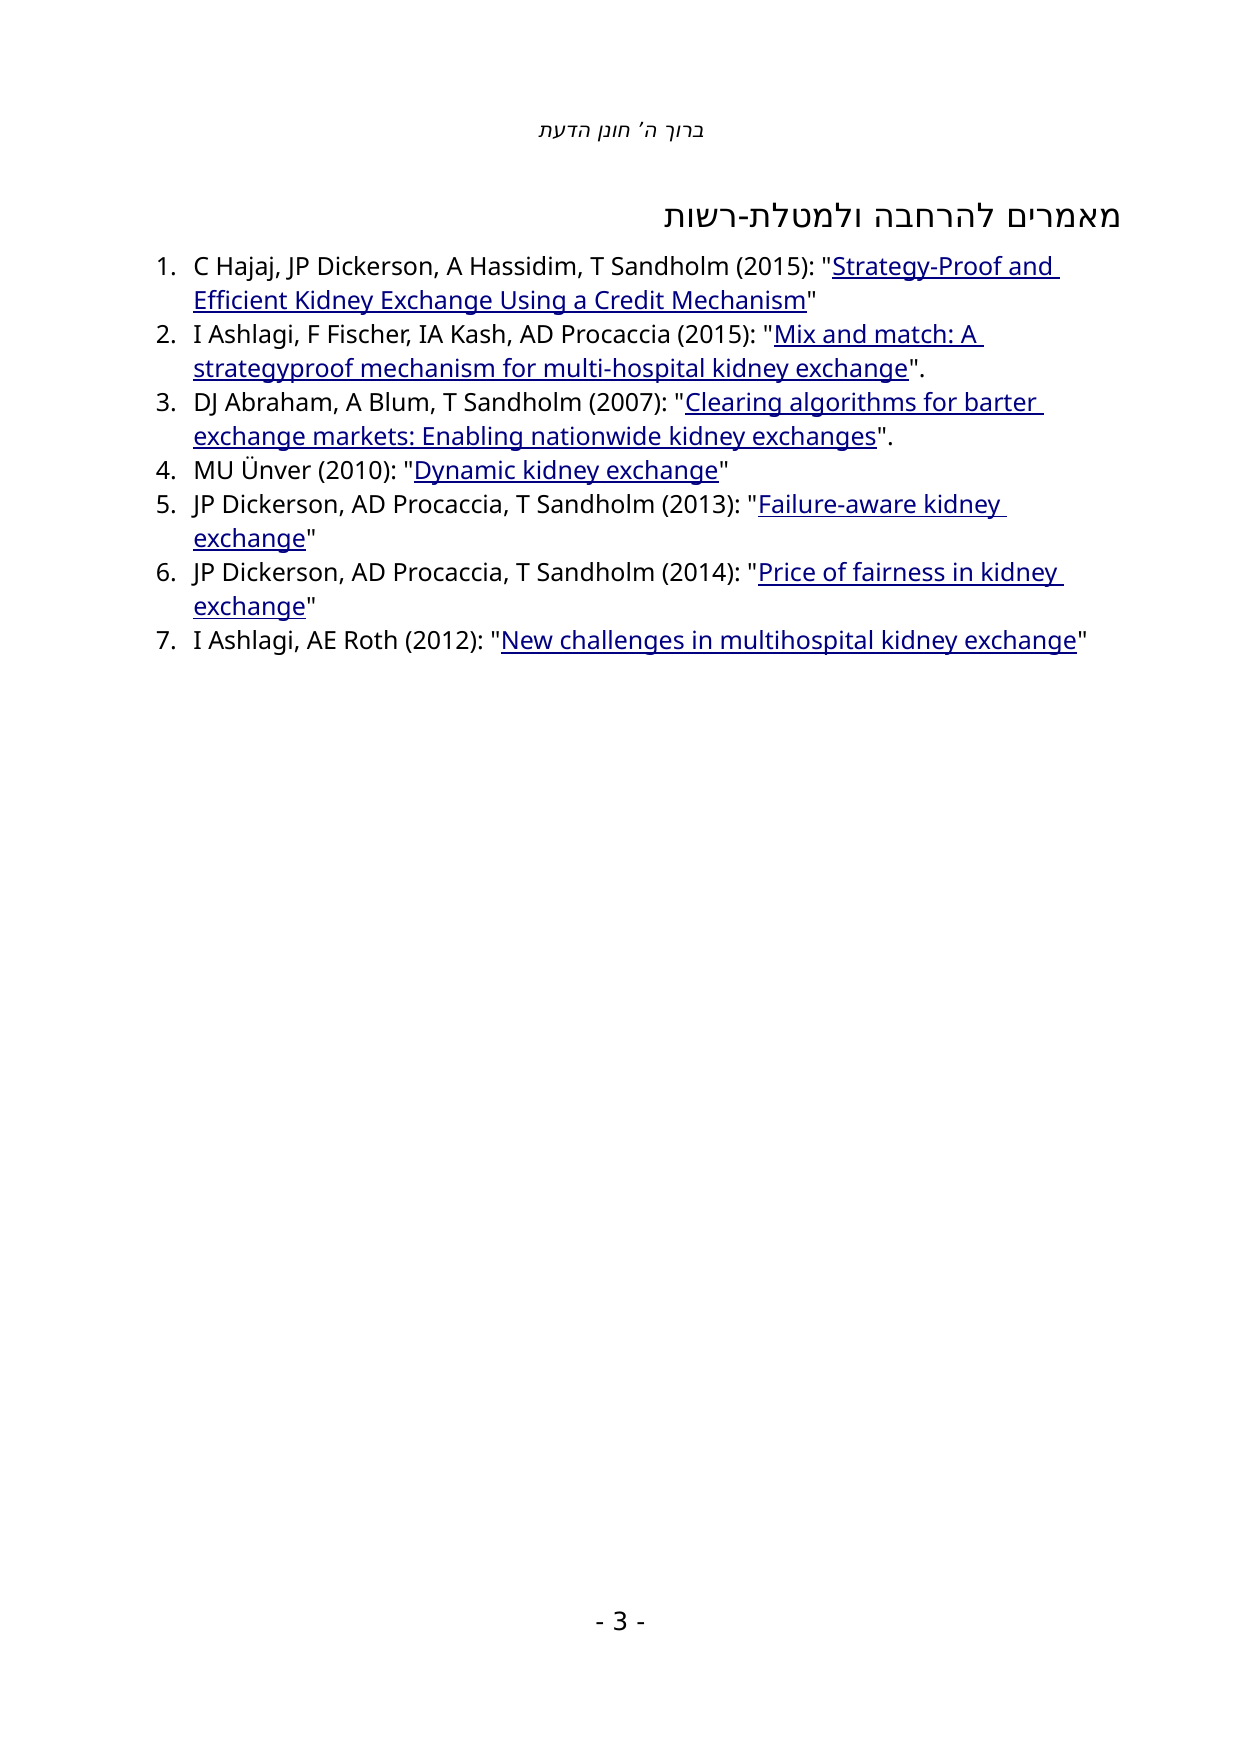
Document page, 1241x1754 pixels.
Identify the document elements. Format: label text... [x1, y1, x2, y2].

list I Ashlagi, F Fischer, IA Kash, AD Procaccia (2015): "Mix and match: A strategyproof mechanism for multi-hospital kidney exchange". [156, 316, 1122, 384]
subtitle מאמרים להרחבה ולמטלת-רשות [118, 197, 1122, 236]
list I Ashlagi, AE Roth (2012): "New challenges in multihospital kidney exchange‏" [156, 623, 1122, 657]
list C Hajaj, JP Dickerson, A Hassidim, T Sandholm (2015): "Strategy-Proof and Efficient Kidney Exchange Using a Credit Mechanism" [156, 248, 1122, 316]
list DJ Abraham, A Blum, T Sandholm (2007): "Clearing algorithms for barter exchange markets: Enabling nationwide kidney exchanges‏". [156, 384, 1122, 453]
list JP Dickerson, AD Procaccia, T Sandholm (2014): "Price of fairness in kidney exchange‏" [156, 555, 1122, 623]
list MU Ünver (2010): "Dynamic kidney exchange‏" [156, 453, 1122, 487]
list JP Dickerson, AD Procaccia, T Sandholm (2013): "Failure-aware kidney exchange‏" [156, 487, 1122, 555]
